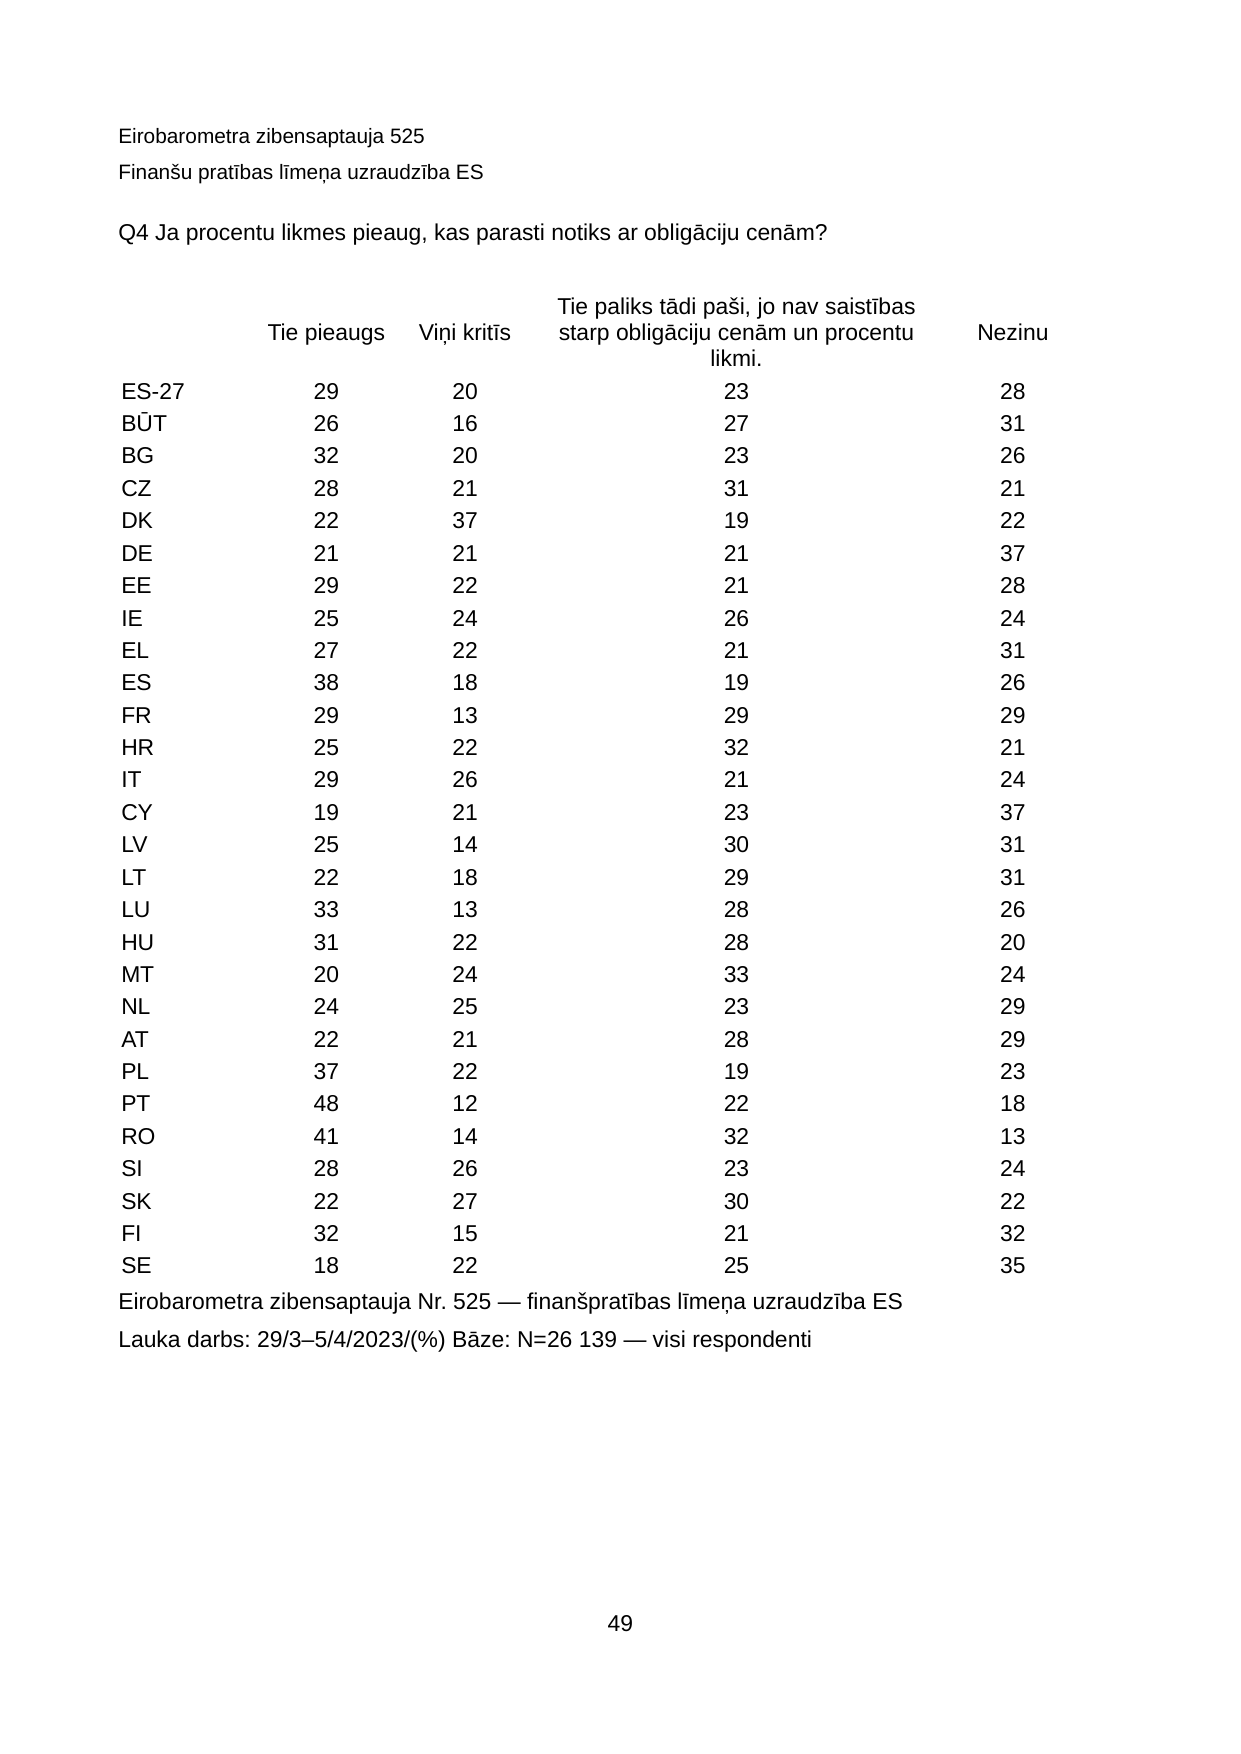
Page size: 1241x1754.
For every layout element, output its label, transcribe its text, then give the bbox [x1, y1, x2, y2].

table_cell 26 [395, 1152, 534, 1184]
table_cell 26 [257, 407, 395, 439]
table_cell EE [118, 569, 257, 601]
table_cell 19 [534, 666, 938, 699]
table_cell 28 [257, 472, 395, 504]
table_header Nezinu [939, 290, 1087, 375]
table_cell 32 [257, 440, 395, 472]
table_cell BG [118, 440, 257, 472]
table_cell 25 [257, 828, 395, 861]
table_cell 25 [395, 990, 534, 1023]
table_cell 21 [257, 537, 395, 569]
table_cell 20 [395, 375, 534, 407]
table_cell 37 [939, 796, 1087, 828]
table_cell 18 [257, 1249, 395, 1282]
table_cell 23 [534, 440, 938, 472]
table_cell 18 [939, 1088, 1087, 1120]
table_header Viņi kritīs [395, 290, 534, 375]
table_cell 19 [534, 504, 938, 537]
table_cell IT [118, 764, 257, 796]
table_cell 22 [939, 1185, 1087, 1217]
table_cell 20 [257, 958, 395, 990]
table_cell 22 [395, 569, 534, 601]
table_cell PT [118, 1088, 257, 1120]
table_cell 21 [534, 569, 938, 601]
table_cell 20 [395, 440, 534, 472]
table_cell 22 [395, 634, 534, 666]
table_cell 32 [534, 731, 938, 763]
table_cell 29 [257, 375, 395, 407]
table_cell 24 [395, 601, 534, 634]
table_cell 19 [257, 796, 395, 828]
table_cell 27 [534, 407, 938, 439]
table_cell 22 [257, 1023, 395, 1055]
table_cell 32 [939, 1217, 1087, 1249]
table_cell 23 [534, 1152, 938, 1184]
table_cell 32 [257, 1217, 395, 1249]
table_header Tie paliks tādi paši, jo nav saistības starp obligāciju cenām un procentu likmi. [534, 290, 938, 375]
text Lauka darbs: 29/3–5/4/2023/(%) Bāze: N=26 139 — visi respondenti [118, 1326, 1122, 1352]
table_cell 13 [395, 699, 534, 731]
table_cell 28 [939, 375, 1087, 407]
table_cell 48 [257, 1088, 395, 1120]
table_cell 24 [939, 601, 1087, 634]
table_header [118, 290, 257, 375]
table_cell 16 [395, 407, 534, 439]
table_cell EL [118, 634, 257, 666]
table_cell 26 [939, 440, 1087, 472]
table_cell 21 [534, 764, 938, 796]
table_cell 22 [257, 861, 395, 893]
table_cell 24 [939, 764, 1087, 796]
table_cell 37 [939, 537, 1087, 569]
table_cell 37 [257, 1055, 395, 1087]
table_cell CY [118, 796, 257, 828]
table_cell 24 [257, 990, 395, 1023]
table_cell 33 [257, 893, 395, 925]
table_cell 18 [395, 666, 534, 699]
table_cell 28 [257, 1152, 395, 1184]
table_cell SK [118, 1185, 257, 1217]
table_header Tie pieaugs [257, 290, 395, 375]
table_cell 28 [534, 893, 938, 925]
table_cell 31 [939, 828, 1087, 861]
table_cell LV [118, 828, 257, 861]
table_cell 14 [395, 1120, 534, 1152]
table_cell 21 [395, 472, 534, 504]
table_cell 26 [534, 601, 938, 634]
table_cell 21 [534, 634, 938, 666]
table_cell PL [118, 1055, 257, 1087]
table_cell 31 [939, 407, 1087, 439]
table_cell MT [118, 958, 257, 990]
table_cell 25 [534, 1249, 938, 1282]
table_cell 28 [534, 1023, 938, 1055]
table_cell 14 [395, 828, 534, 861]
table_cell 21 [939, 731, 1087, 763]
table_cell 29 [257, 569, 395, 601]
table_cell SI [118, 1152, 257, 1184]
table_cell 29 [534, 861, 938, 893]
table_cell 29 [257, 699, 395, 731]
table_cell 15 [395, 1217, 534, 1249]
table_cell 21 [395, 537, 534, 569]
table_cell 20 [939, 925, 1087, 958]
table_cell 37 [395, 504, 534, 537]
table_cell 22 [257, 1185, 395, 1217]
table_cell CZ [118, 472, 257, 504]
table_cell 19 [534, 1055, 938, 1087]
table_cell LU [118, 893, 257, 925]
table_cell 24 [939, 958, 1087, 990]
text Eirobarometra zibensaptauja Nr. 525 — finanšpratības līmeņa uzraudzība ES [118, 1288, 1122, 1314]
table_cell 22 [395, 925, 534, 958]
table_cell 23 [534, 796, 938, 828]
table_cell 29 [534, 699, 938, 731]
table_cell 27 [257, 634, 395, 666]
table_cell 22 [395, 1055, 534, 1087]
table_cell 31 [534, 472, 938, 504]
table_cell SE [118, 1249, 257, 1282]
table_cell DE [118, 537, 257, 569]
table_cell 31 [939, 634, 1087, 666]
text Q4 Ja procentu likmes pieaug, kas parasti notiks ar obligāciju cenām? [118, 219, 1122, 246]
table_cell IE [118, 601, 257, 634]
table_cell 33 [534, 958, 938, 990]
table_cell HR [118, 731, 257, 763]
table_cell 38 [257, 666, 395, 699]
table_cell 31 [257, 925, 395, 958]
table_cell 28 [534, 925, 938, 958]
table_cell 22 [939, 504, 1087, 537]
table_cell AT [118, 1023, 257, 1055]
table_cell 23 [534, 375, 938, 407]
table_cell FR [118, 699, 257, 731]
table_cell 21 [939, 472, 1087, 504]
table_cell ES-27 [118, 375, 257, 407]
table_cell 25 [257, 731, 395, 763]
table_cell 13 [395, 893, 534, 925]
table_cell 25 [257, 601, 395, 634]
table_cell 12 [395, 1088, 534, 1120]
table_cell 22 [534, 1088, 938, 1120]
table_cell 29 [939, 990, 1087, 1023]
table_cell 18 [395, 861, 534, 893]
table_cell 30 [534, 828, 938, 861]
table_cell 26 [939, 893, 1087, 925]
table_cell 29 [939, 1023, 1087, 1055]
table_cell 21 [395, 1023, 534, 1055]
table_cell 22 [395, 731, 534, 763]
table_cell 22 [395, 1249, 534, 1282]
table_cell 21 [534, 537, 938, 569]
table_cell 32 [534, 1120, 938, 1152]
table_cell 23 [534, 990, 938, 1023]
table_cell 29 [257, 764, 395, 796]
table_cell BŪT [118, 407, 257, 439]
table_cell HU [118, 925, 257, 958]
table_cell DK [118, 504, 257, 537]
table_cell NL [118, 990, 257, 1023]
table_cell 29 [939, 699, 1087, 731]
table_cell 23 [939, 1055, 1087, 1087]
table_cell 21 [534, 1217, 938, 1249]
table_cell 28 [939, 569, 1087, 601]
table_cell RO [118, 1120, 257, 1152]
table_cell 31 [939, 861, 1087, 893]
table_cell ES [118, 666, 257, 699]
table_cell 26 [939, 666, 1087, 699]
table_cell LT [118, 861, 257, 893]
table_cell 24 [395, 958, 534, 990]
table_cell 24 [939, 1152, 1087, 1184]
table_cell 21 [395, 796, 534, 828]
table_cell 35 [939, 1249, 1087, 1282]
table_cell 22 [257, 504, 395, 537]
table_cell FI [118, 1217, 257, 1249]
table_cell 30 [534, 1185, 938, 1217]
table_cell 41 [257, 1120, 395, 1152]
table_cell 26 [395, 764, 534, 796]
table_cell 13 [939, 1120, 1087, 1152]
table_cell 27 [395, 1185, 534, 1217]
